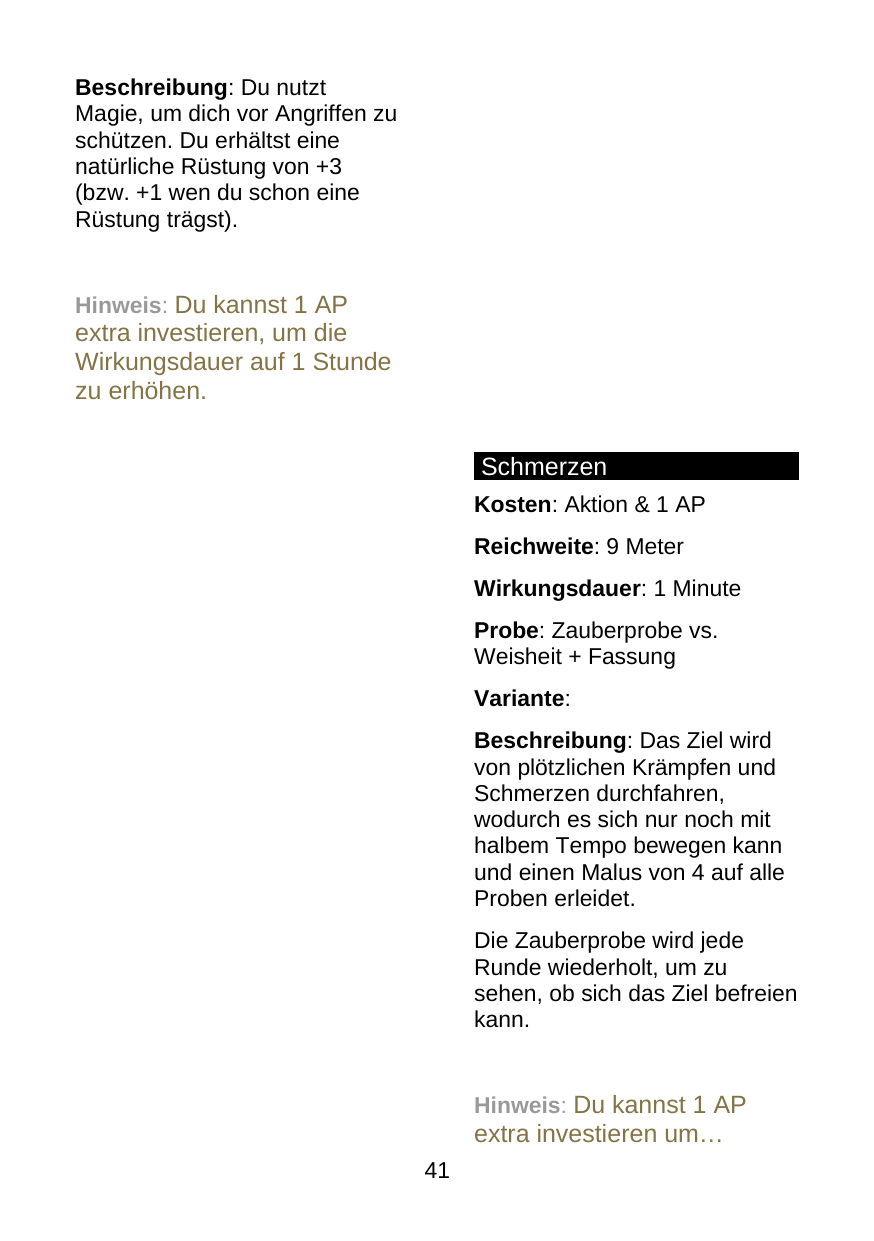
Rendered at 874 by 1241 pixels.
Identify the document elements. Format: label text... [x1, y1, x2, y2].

text Beschreibung: Das Ziel wird von plötzlichen Krämpfen und Schmerzen durchfahren, wodurch es sich nur noch mit halbem Tempo bewegen kann und einen Malus von 4 auf alle Proben erleidet. [474, 727, 799, 912]
text Die Zauberprobe wird jede Runde wiederholt, um zu sehen, ob sich das Ziel befreien kann. [474, 927, 799, 1033]
text Kosten: Aktion & 1 AP [474, 491, 799, 517]
text Probe: Zauberprobe vs. Weisheit + Fassung [474, 617, 799, 669]
text Variante: [474, 685, 799, 711]
subtitle Schmerzen [474, 452, 799, 480]
text Wirkungsdauer: 1 Minute [474, 575, 799, 601]
text Reichweite: 9 Meter [474, 533, 799, 559]
text Hinweis: Du kannst 1 AP extra investieren, um die Wirkungsdauer auf 1 Stunde zu erhöhen. [75, 289, 400, 404]
text Hinweis: Du kannst 1 AP extra investieren um… [474, 1090, 799, 1148]
text Beschreibung: Du nutzt Magie, um dich vor Angriffen zu schützen. Du erhältst eine natürliche Rüstung von +3 (bzw. +1 wen du schon eine Rüstung trägst). [75, 74, 400, 232]
